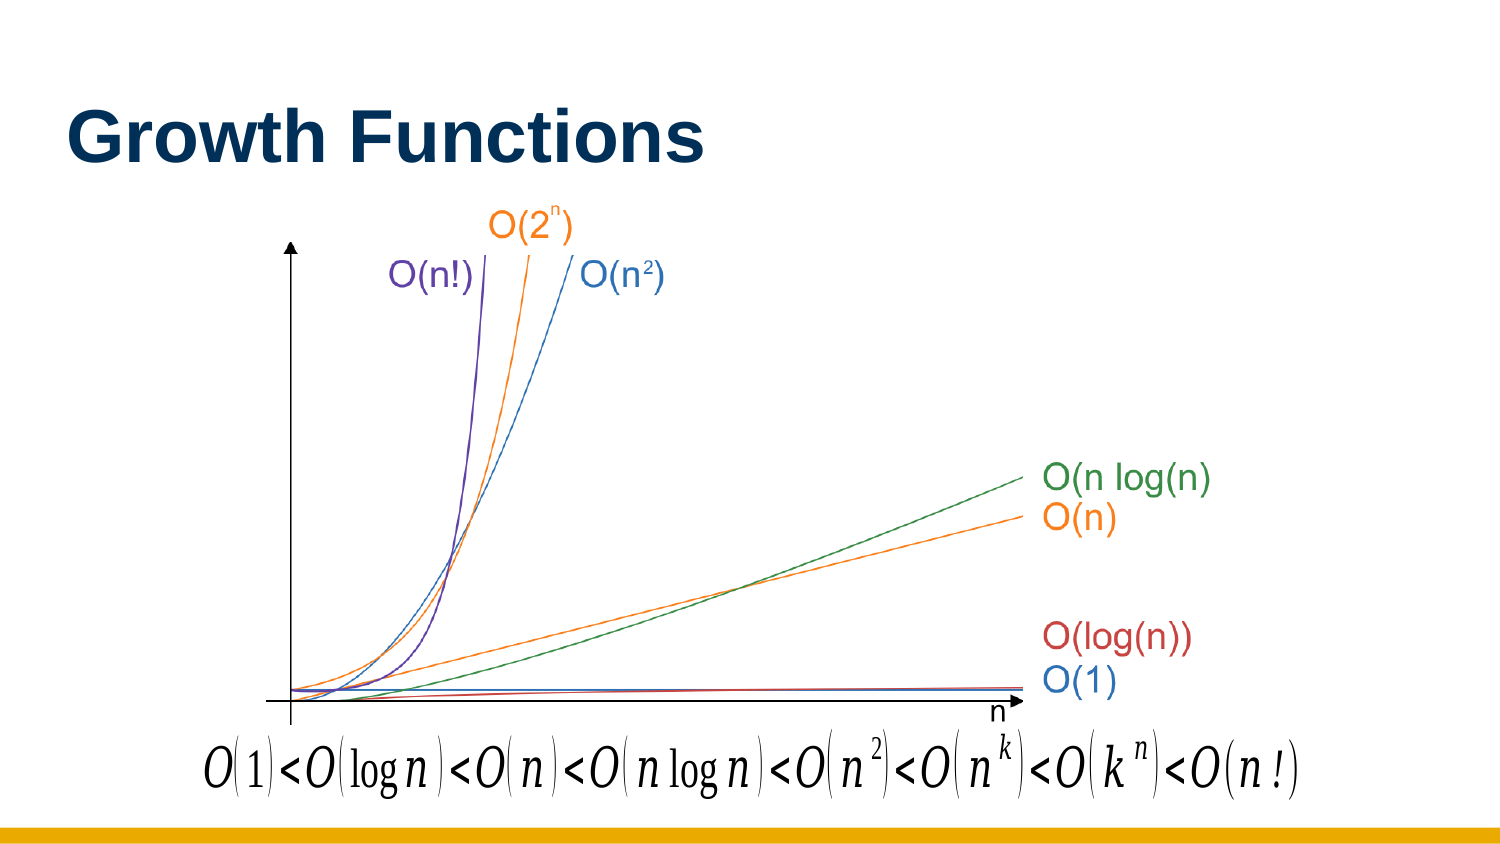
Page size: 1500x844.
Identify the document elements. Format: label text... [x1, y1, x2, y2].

chart [191, 724, 1309, 803]
title Growth Functions [51, 72, 1449, 189]
picture [266, 188, 1233, 725]
